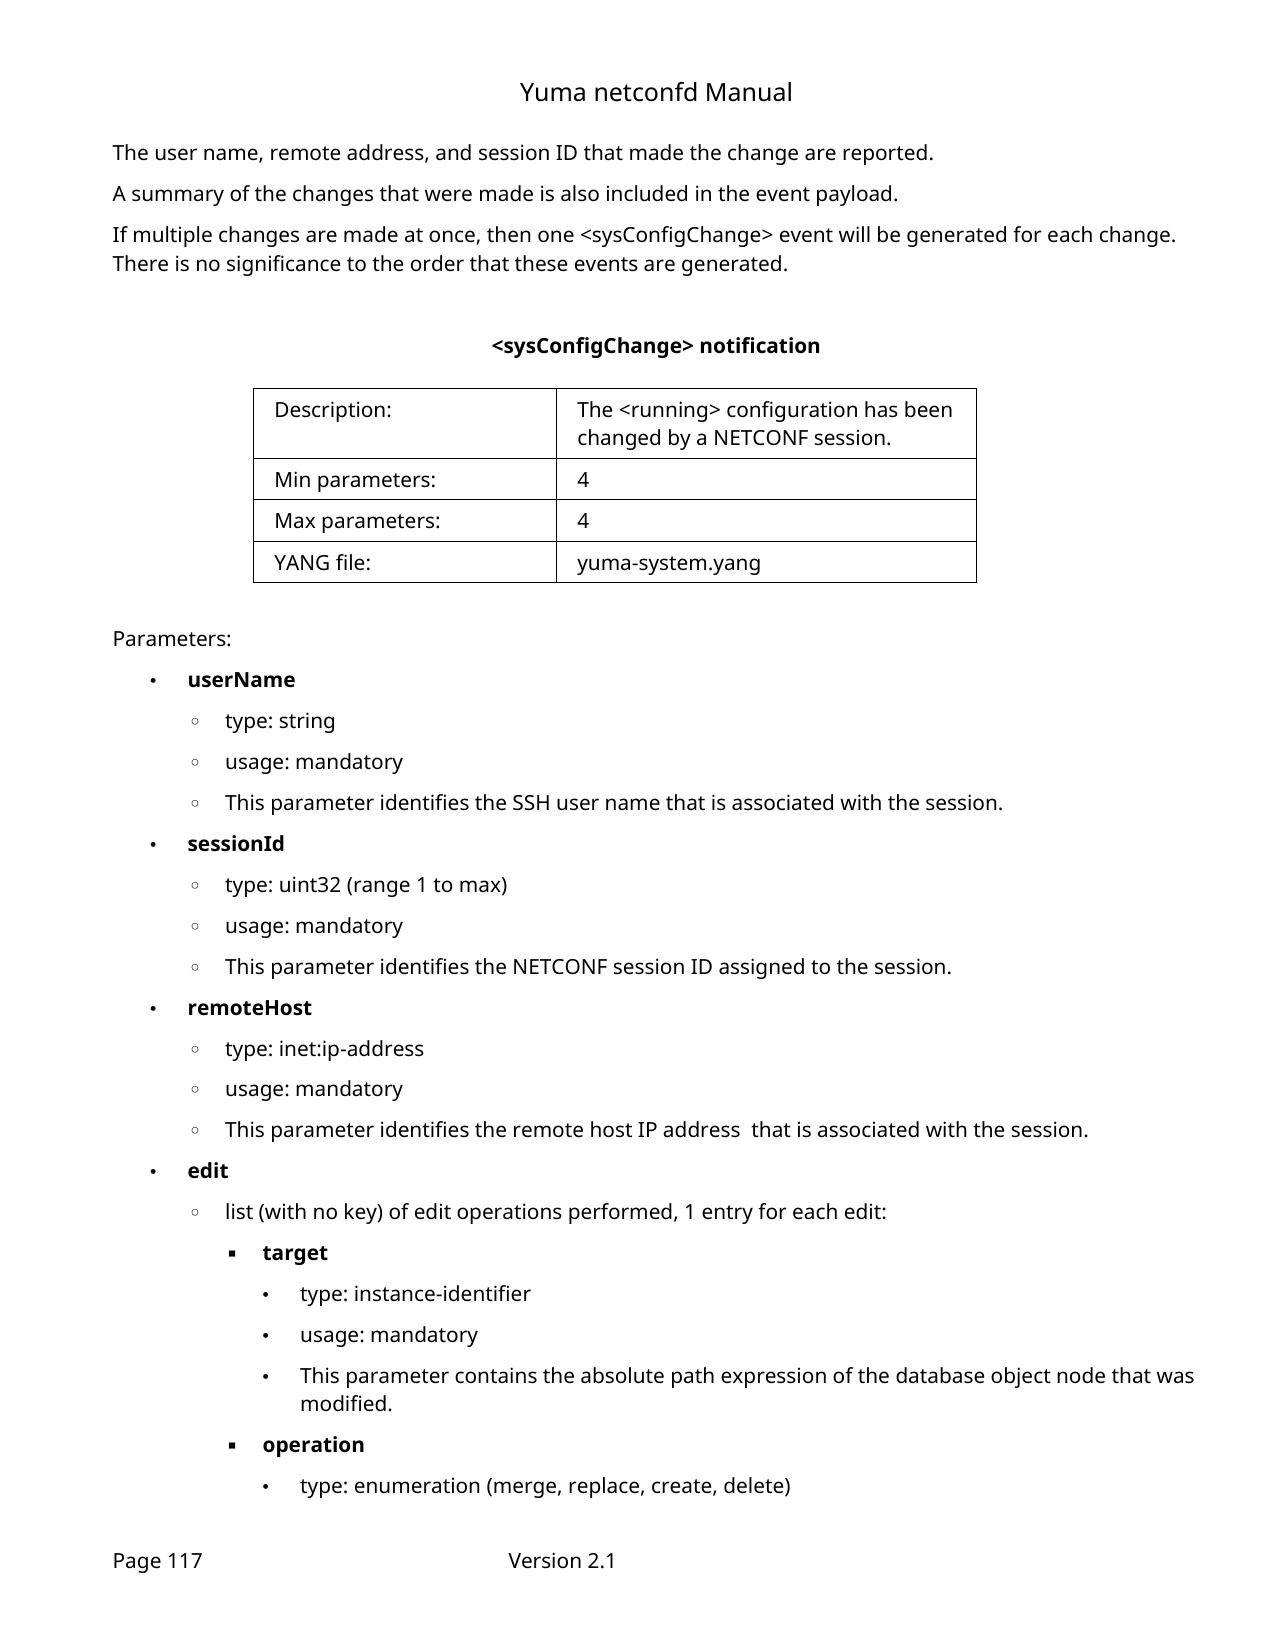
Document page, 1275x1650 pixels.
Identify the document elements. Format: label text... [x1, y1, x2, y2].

text A summary of the changes that were made is also included in the event payload. [112, 179, 1200, 208]
list type: uint32 (range 1 to max) [187, 870, 1200, 898]
list usage: mandatory [187, 747, 1200, 776]
list operation [225, 1431, 1200, 1459]
table_cell Min parameters: [254, 459, 556, 499]
list userName [150, 665, 1200, 694]
list usage: mandatory [187, 911, 1200, 939]
table_cell YANG file: [254, 542, 556, 582]
list This parameter contains the absolute path expression of the database object node that was modified. [262, 1361, 1200, 1418]
list This parameter identifies the SSH user name that is associated with the session. [187, 788, 1200, 816]
list sessionId [150, 829, 1200, 857]
table_cell Max parameters: [254, 500, 556, 541]
text If multiple changes are made at once, then one <sysConfigChange> event will be generated for each change. There is no significance to the order that these events are generated. [112, 220, 1200, 277]
list This parameter identifies the NETCONF session ID assigned to the session. [187, 952, 1200, 980]
list remoteHost [150, 993, 1200, 1021]
list usage: mandatory [187, 1074, 1200, 1103]
table_cell 4 [557, 459, 976, 499]
text Parameters: [112, 624, 1200, 653]
subtitle <sysConfigChange> notification [127, 331, 1185, 359]
list list (with no key) of edit operations performed, 1 entry for each edit: [187, 1197, 1200, 1226]
list This parameter identifies the remote host IP address that is associated with the session. [187, 1116, 1200, 1144]
list type: inet:ip-address [187, 1034, 1200, 1062]
list type: instance-identifier [262, 1279, 1200, 1308]
list target [225, 1238, 1200, 1267]
table_header Description: [254, 389, 556, 458]
list usage: mandatory [262, 1320, 1200, 1349]
list edit [150, 1156, 1200, 1185]
table_cell yuma-system.yang [557, 542, 976, 582]
list type: enumeration (merge, replace, create, delete) [262, 1471, 1200, 1500]
list type: string [187, 706, 1200, 734]
table_header The <running> configuration has been changed by a NETCONF session. [557, 389, 976, 458]
text The user name, remote address, and session ID that made the change are reported. [112, 138, 1200, 167]
table_cell 4 [557, 500, 976, 541]
